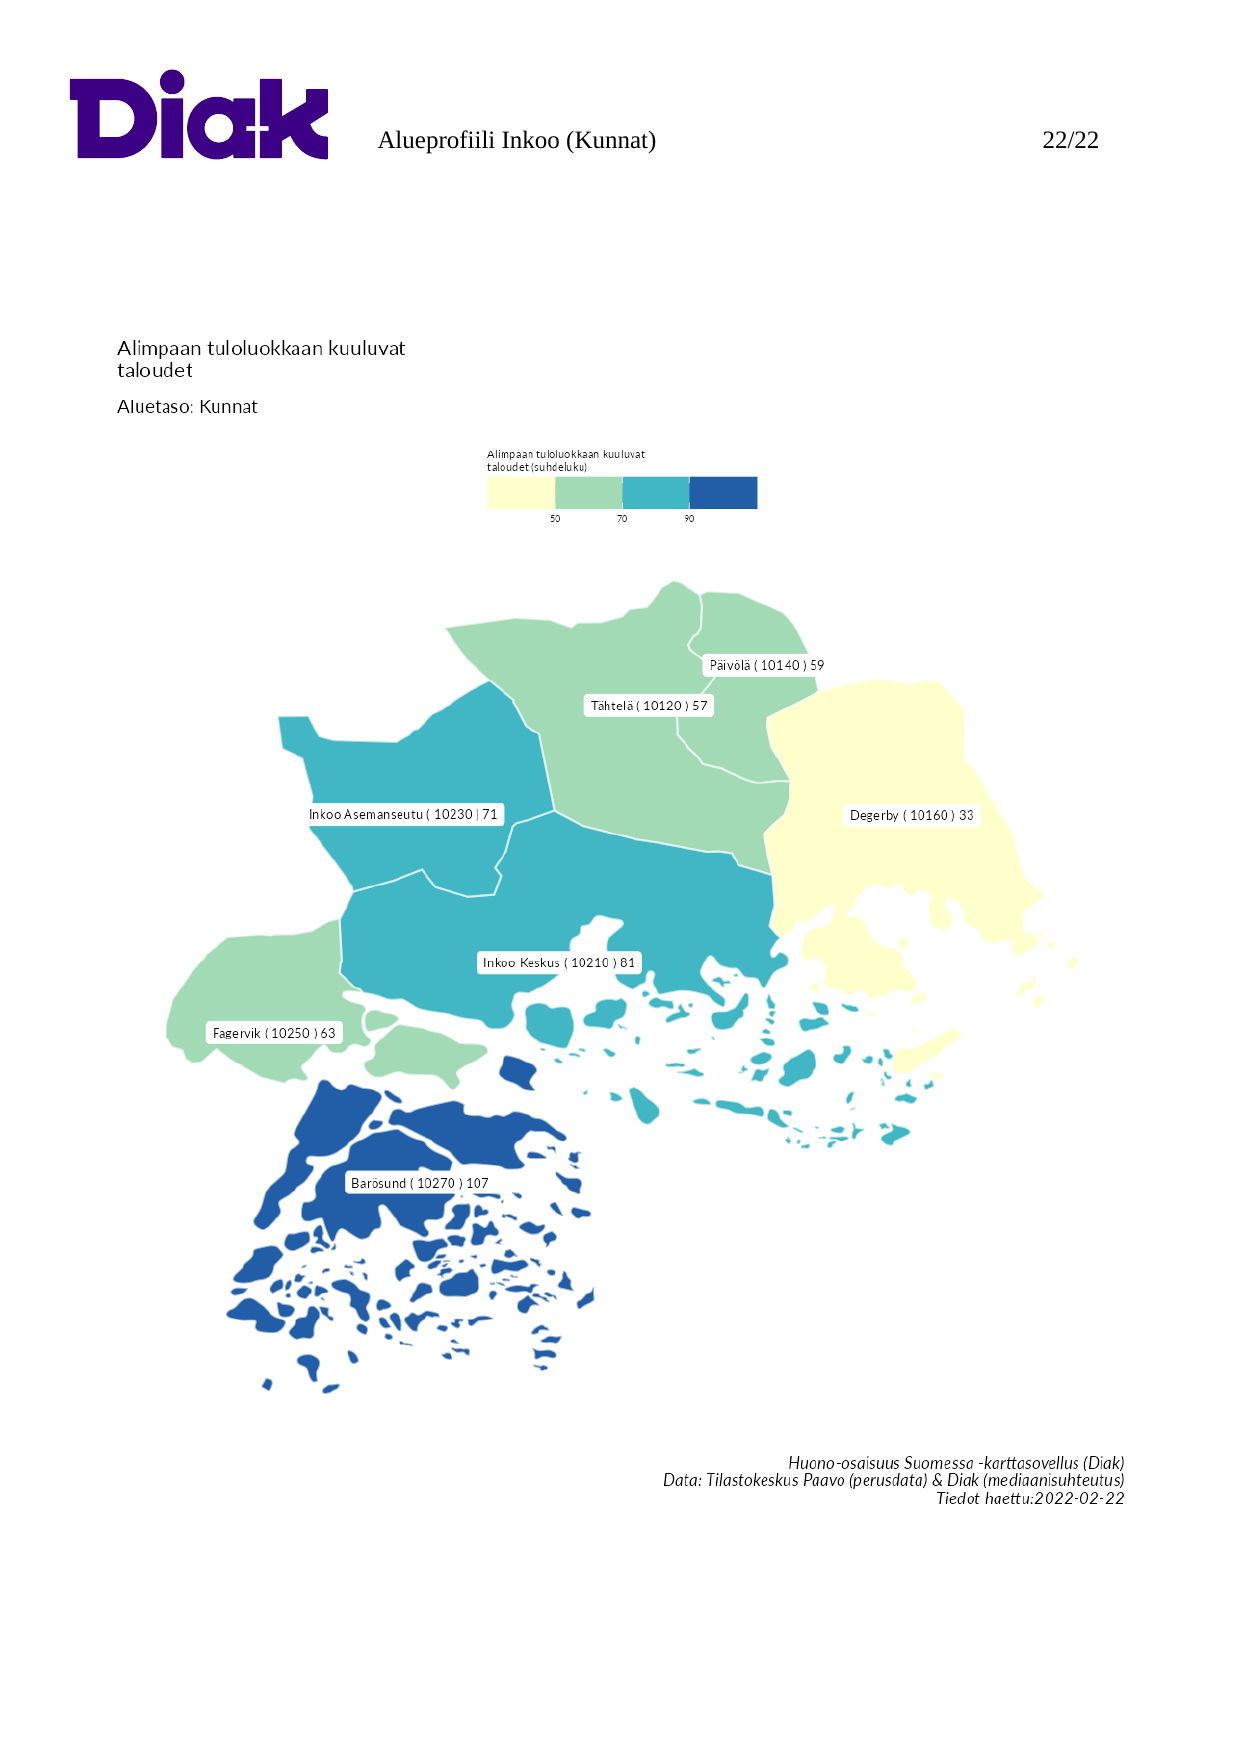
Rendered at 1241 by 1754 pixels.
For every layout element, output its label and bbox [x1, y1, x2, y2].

picture [61, 196, 1179, 1651]
